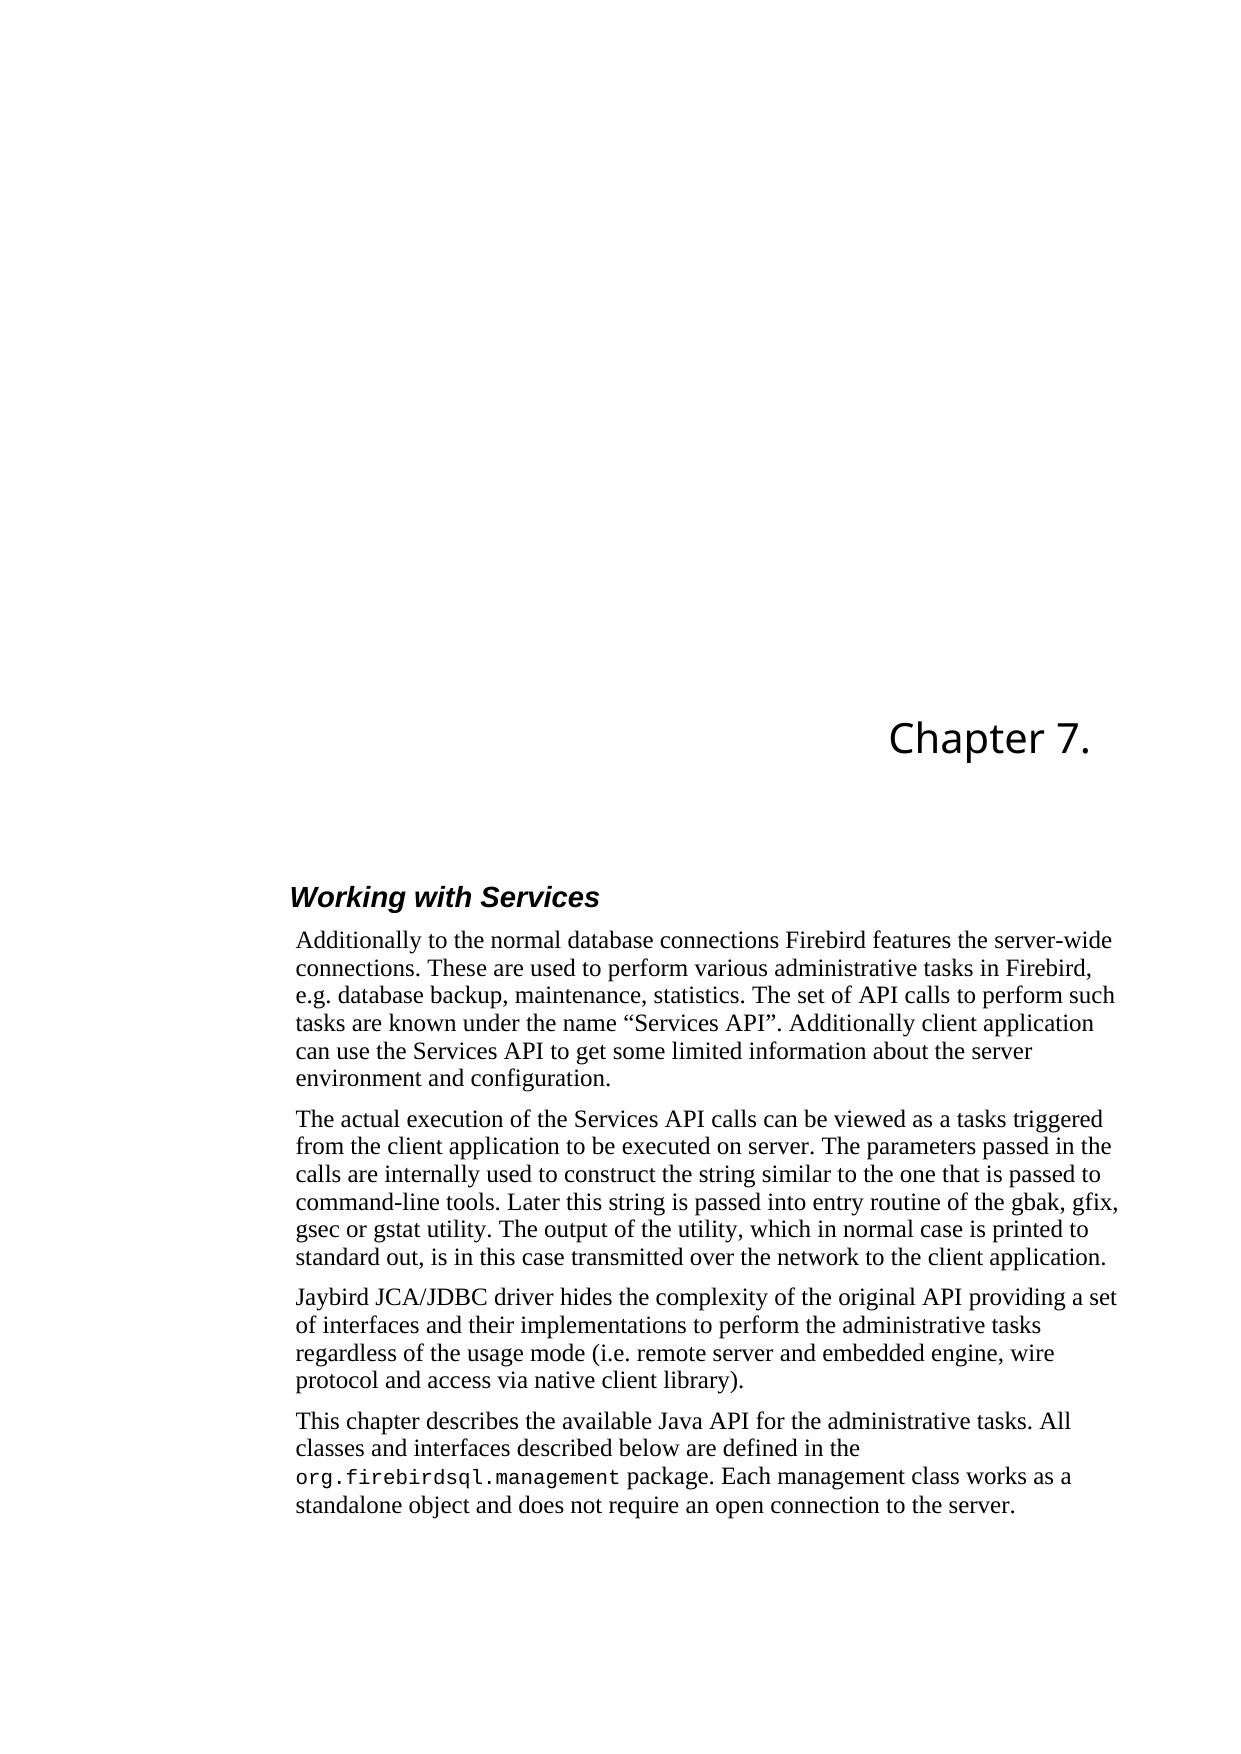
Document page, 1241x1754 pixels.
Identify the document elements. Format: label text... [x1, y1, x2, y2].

text The actual execution of the Services API calls can be viewed as a tasks triggered from the client application to be executed on server. The parameters passed in the calls are internally used to construct the string similar to the one that is passed to command-line tools. Later this string is passed into entry routine of the gbak, gfix, gsec or gstat utility. The output of the utility, which in normal case is printed to standard out, is in this case transmitted over the network to the client application. [295, 1105, 1122, 1271]
text Jaybird JCA/JDBC driver hides the complexity of the original API providing a set of interfaces and their implementations to perform the administrative tasks regardless of the usage mode (i.e. remote server and embedded engine, wire protocol and access via native client library). [295, 1283, 1122, 1394]
text Additionally to the normal database connections Firebird features the server-wide connections. These are used to perform various administrative tasks in Firebird, e.g. database backup, maintenance, statistics. The set of API calls to perform such tasks are known under the name “Services API”. Additionally client application can use the Services API to get some limited information about the server environment and configuration. [295, 926, 1122, 1092]
subtitle Working with Services [248, 881, 1122, 914]
text This chapter describes the available Java API for the administrative tasks. All classes and interfaces described below are defined in the org.firebirdsql.management package. Each management class works as a standalone object and does not require an open connection to the server. [295, 1407, 1122, 1518]
